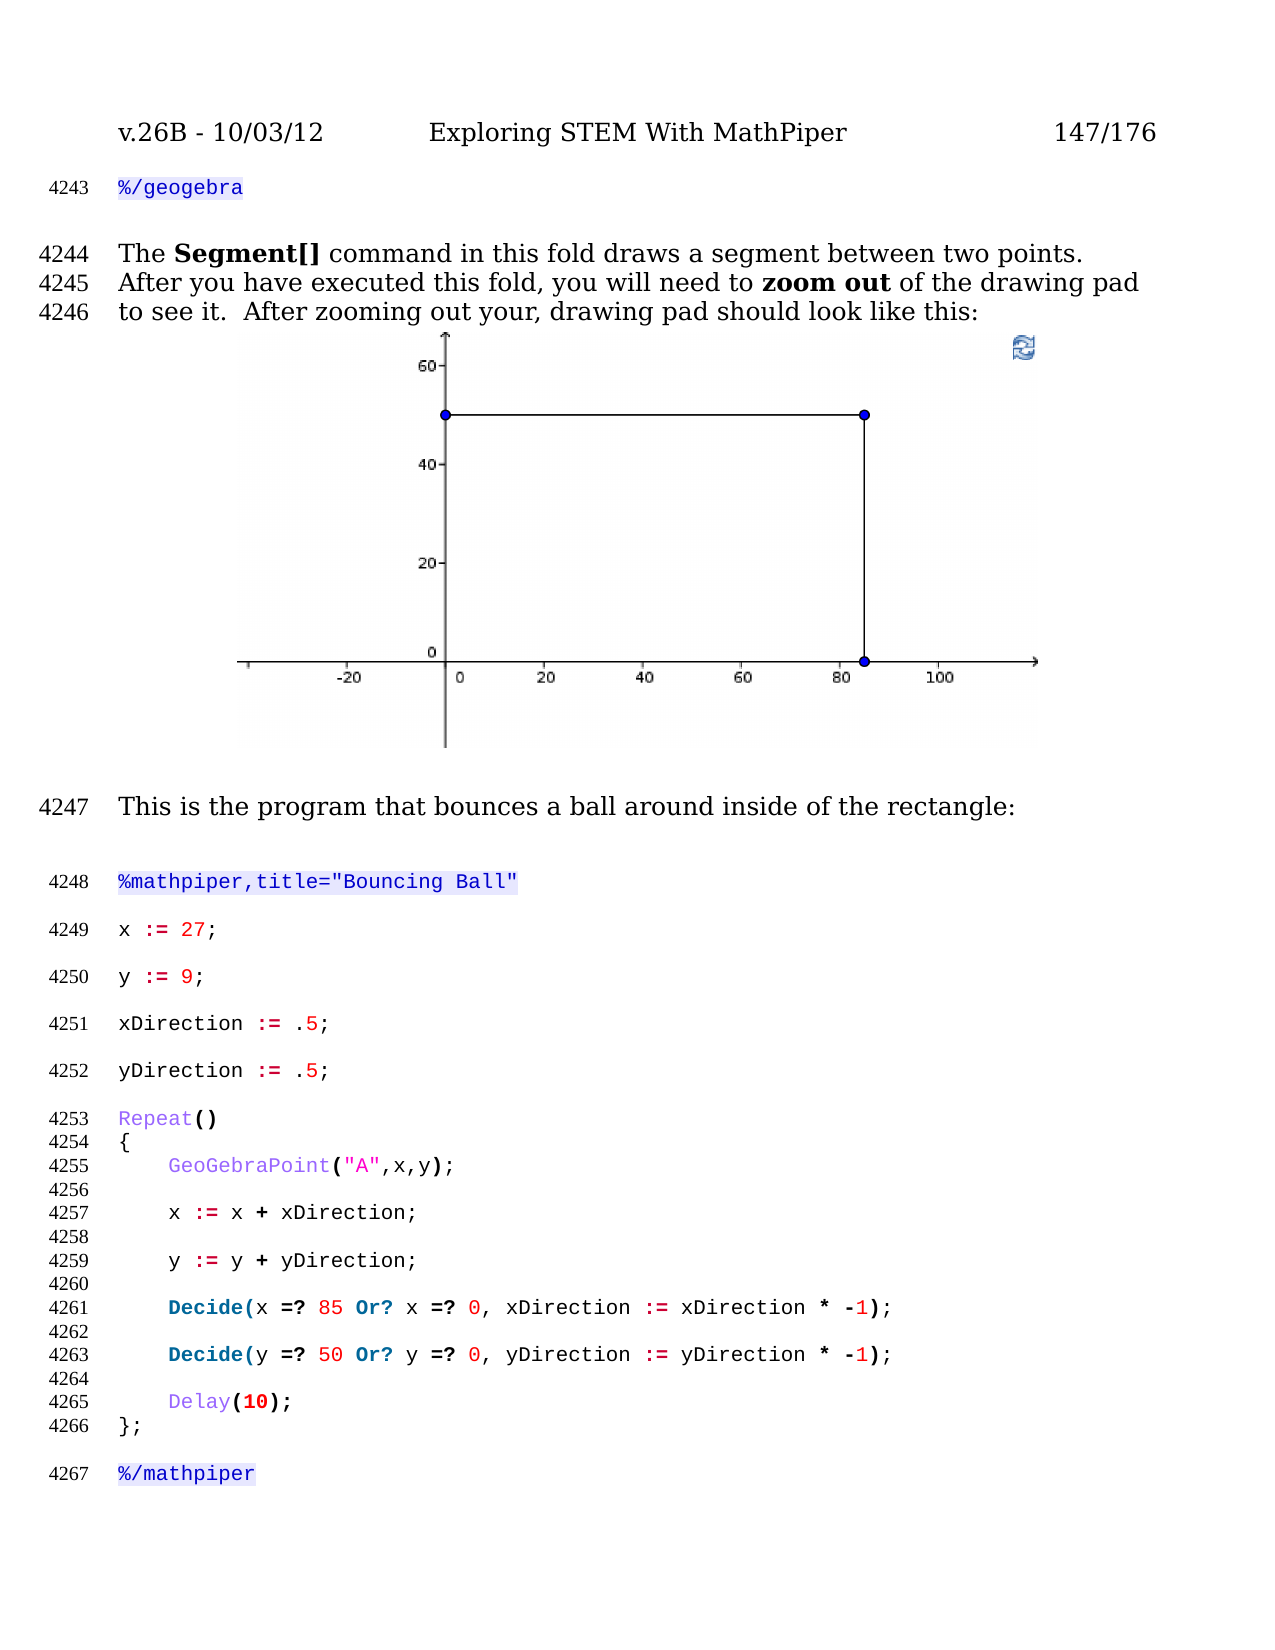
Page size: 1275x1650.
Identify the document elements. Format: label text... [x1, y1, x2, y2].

text x := x + xDirection; [118, 1202, 1157, 1226]
text Decide(x =? 85 Or? x =? 0, xDirection := xDirection * -1); [118, 1297, 1157, 1321]
text %/geogebra [118, 177, 1157, 200]
text y := 9; [118, 966, 1157, 989]
text { [118, 1131, 1157, 1155]
text yDirection := .5; [118, 1061, 1157, 1084]
text This is the program that bounces a ball around inside of the rectangle: [118, 792, 1157, 821]
text Decide(y =? 50 Or? y =? 0, yDirection := yDirection * -1); [118, 1344, 1157, 1368]
text %mathpiper,title="Bouncing Ball" [118, 871, 1157, 895]
text x := 27; [118, 919, 1157, 942]
text Repeat() [118, 1108, 1157, 1131]
text %/mathpiper [118, 1462, 1157, 1486]
text Delay(10); [118, 1392, 1157, 1415]
text GeoGebraPoint("A",x,y); [118, 1155, 1157, 1179]
text xDirection := .5; [118, 1013, 1157, 1037]
text The Segment[] command in this fold draws a segment between two points. After you have executed this fold, you will need to zoom out of the drawing pad to see it. After zooming out your, drawing pad should look like this: [118, 239, 1157, 327]
text }; [118, 1415, 1157, 1439]
text y := y + yDirection; [118, 1250, 1157, 1273]
picture [237, 332, 1038, 748]
